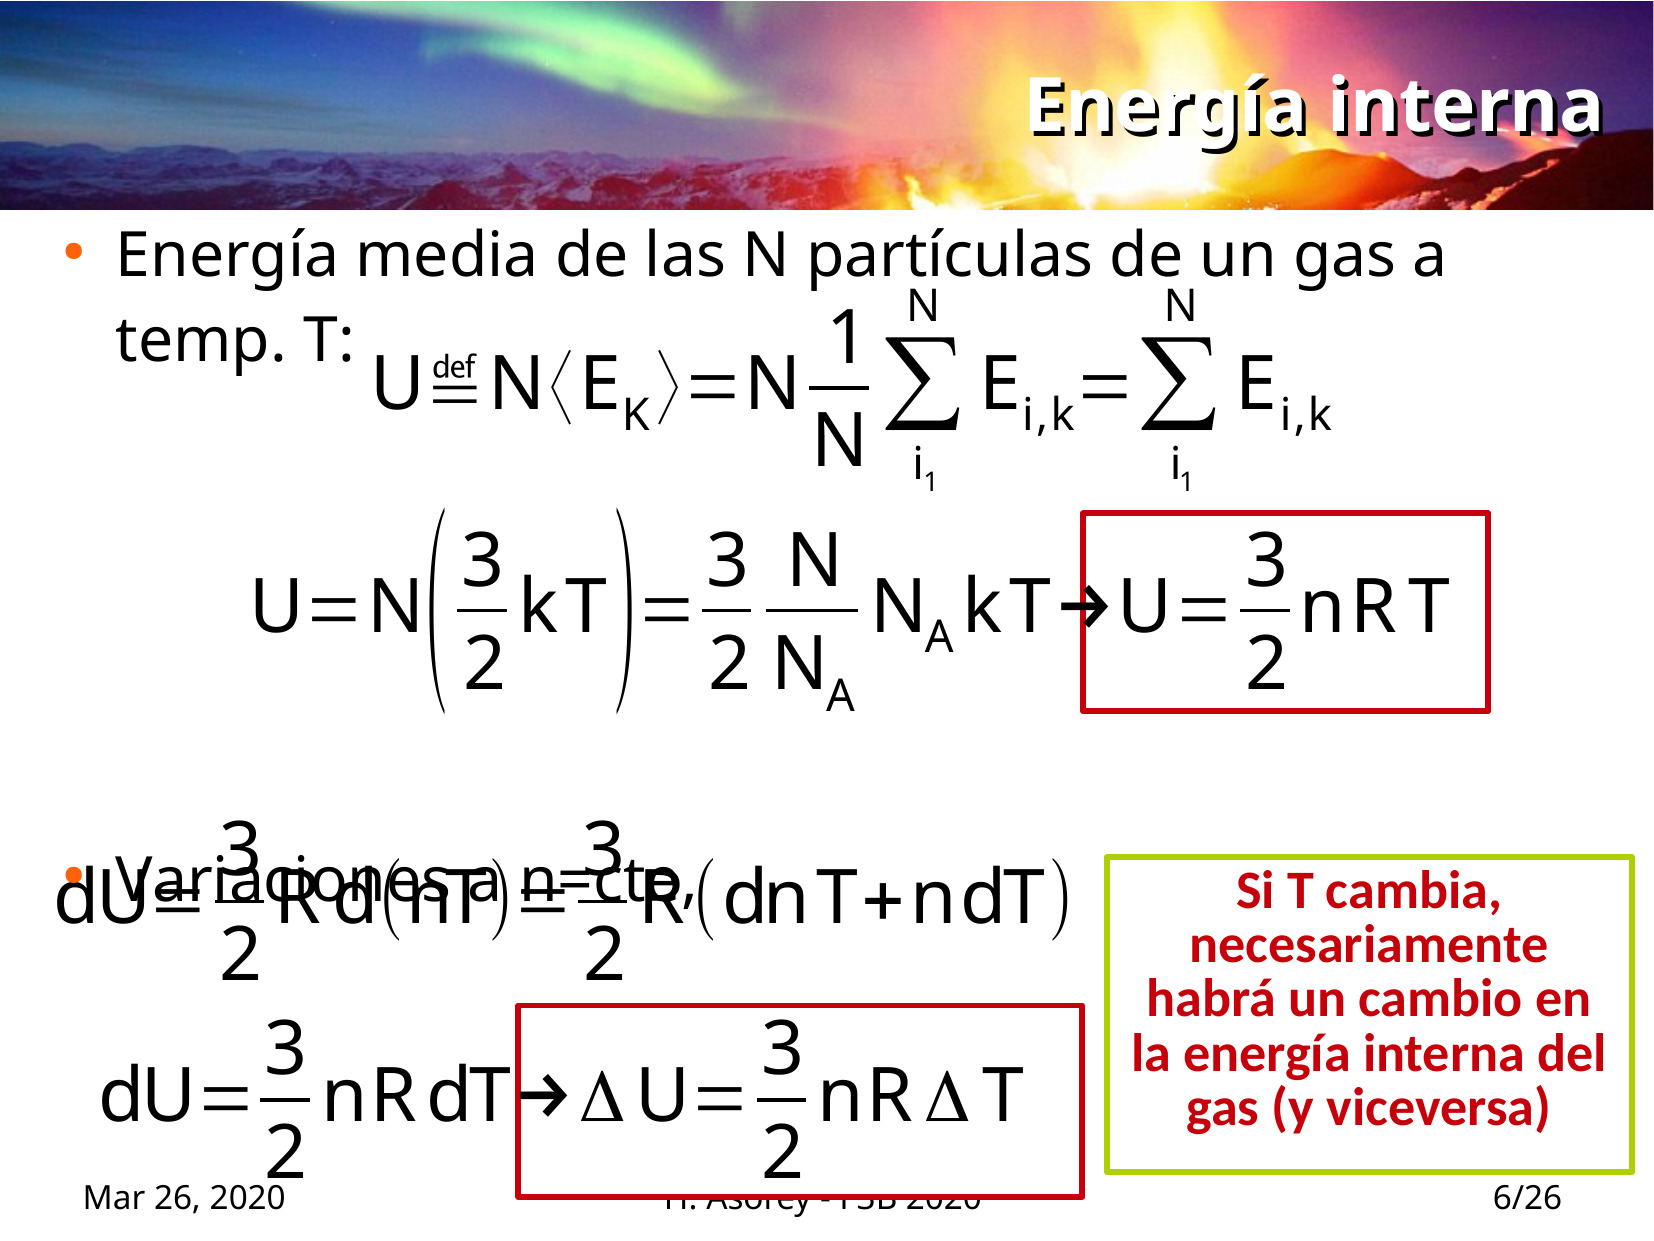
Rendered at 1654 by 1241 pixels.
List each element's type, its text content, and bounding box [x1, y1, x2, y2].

title Energía interna [45, 15, 1606, 191]
picture [0, 1, 1654, 210]
list Energía media de las N partículas de un gas a temp. T: Variaciones a n=cte, [45, 210, 1606, 1216]
text_box Si T cambia, necesariamente habrá un cambio en la energía interna del gas (y viceversa) [1106, 857, 1632, 1173]
chart [243, 277, 1457, 722]
